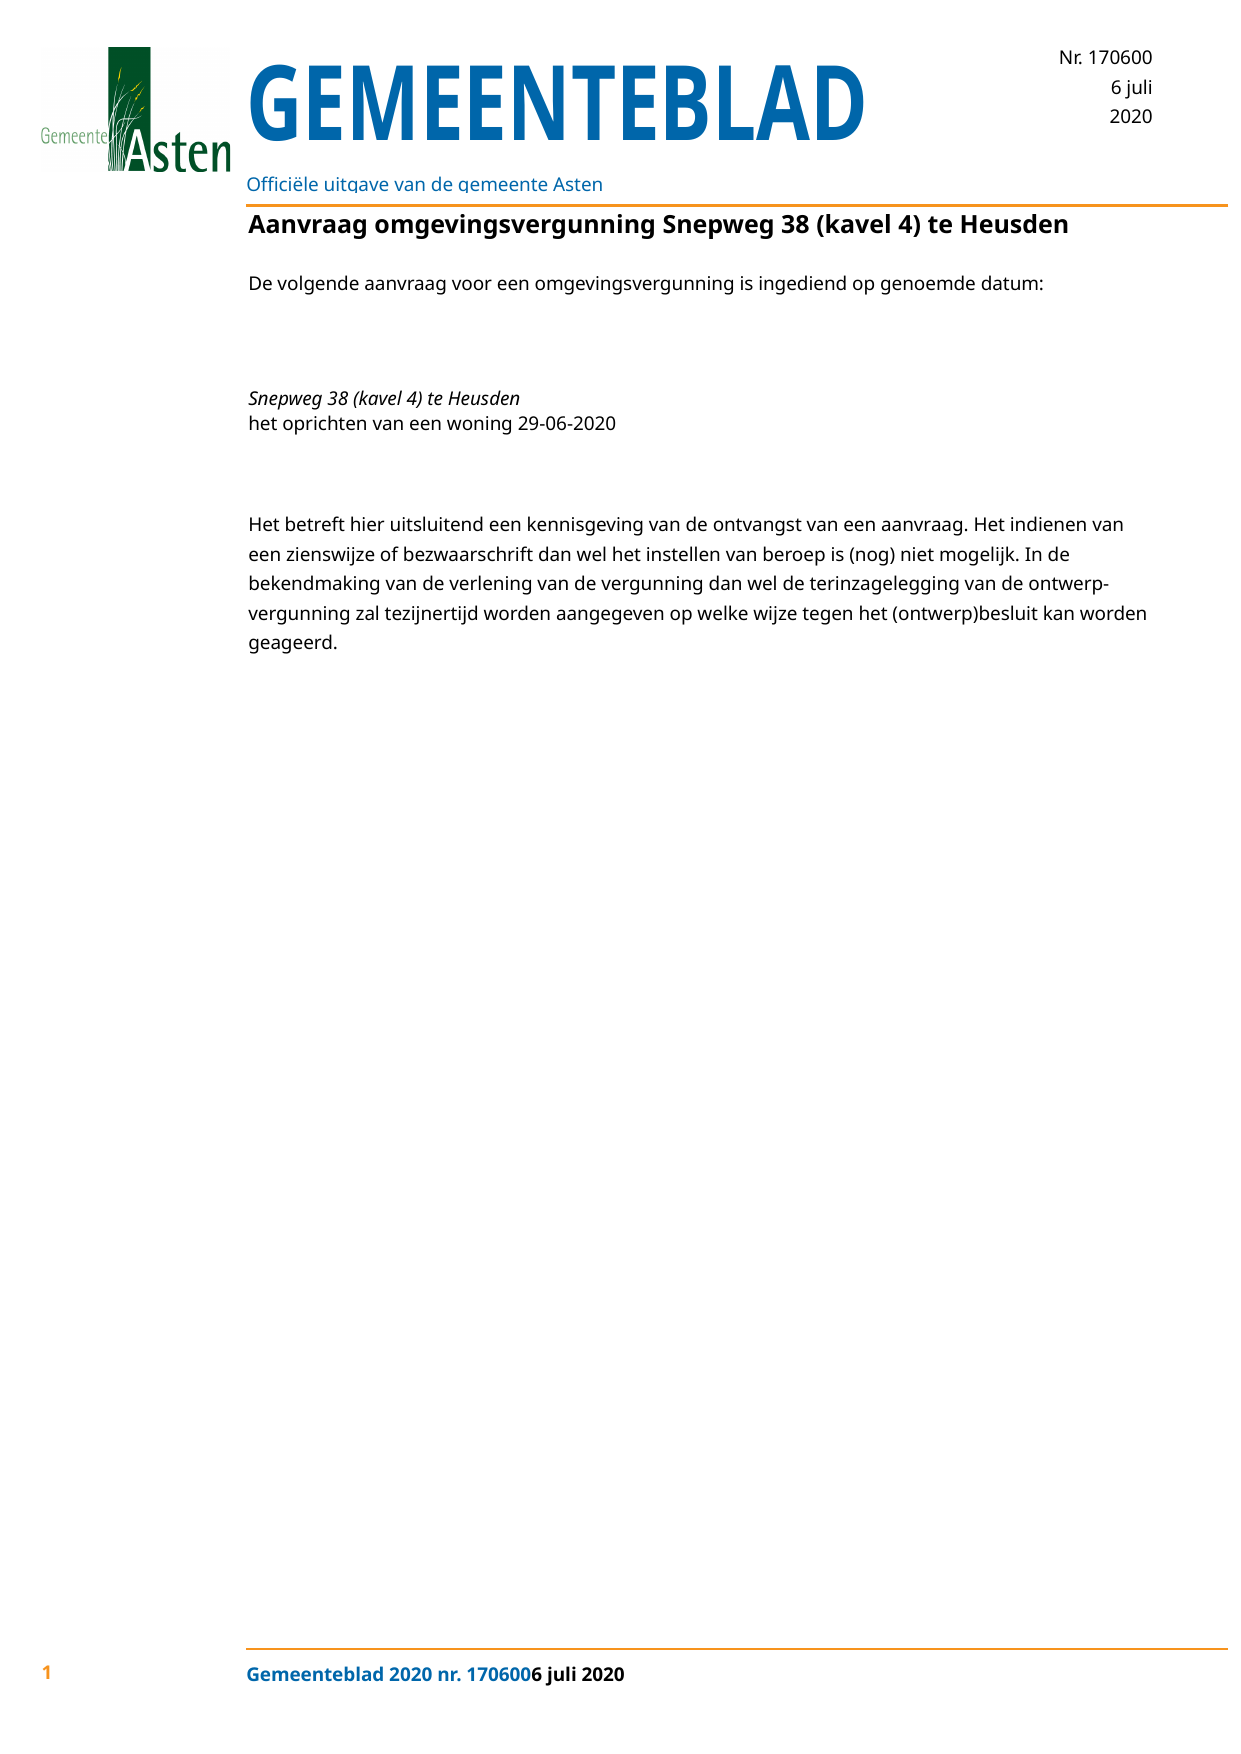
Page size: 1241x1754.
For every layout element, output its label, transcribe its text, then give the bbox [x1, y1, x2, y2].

text het oprichten van een woning 29-06-2020 [248, 410, 1152, 436]
text Snepweg 38 (kavel 4) te Heusden [248, 385, 1152, 410]
picture [41, 47, 231, 172]
text Het betreft hier uitsluitend een kennisgeving van de ontvangst van een aanvraag. Het indienen van een zienswijze of bezwaarschrift dan wel het instellen van beroep is (nog) niet mogelijk. In de bekendmaking van de verlening van de vergunning dan wel de terinzagelegging van de ontwerp-vergunning zal tezijnertijd worden aangegeven op welke wijze tegen het (ontwerp)besluit kan worden geageerd. [248, 511, 1152, 655]
text Aanvraag omgevingsvergunning Snepweg 38 (kavel 4) te Heusden [248, 207, 1152, 241]
text De volgende aanvraag voor een omgevingsvergunning is ingediend op genoemde datum: [248, 270, 1152, 296]
